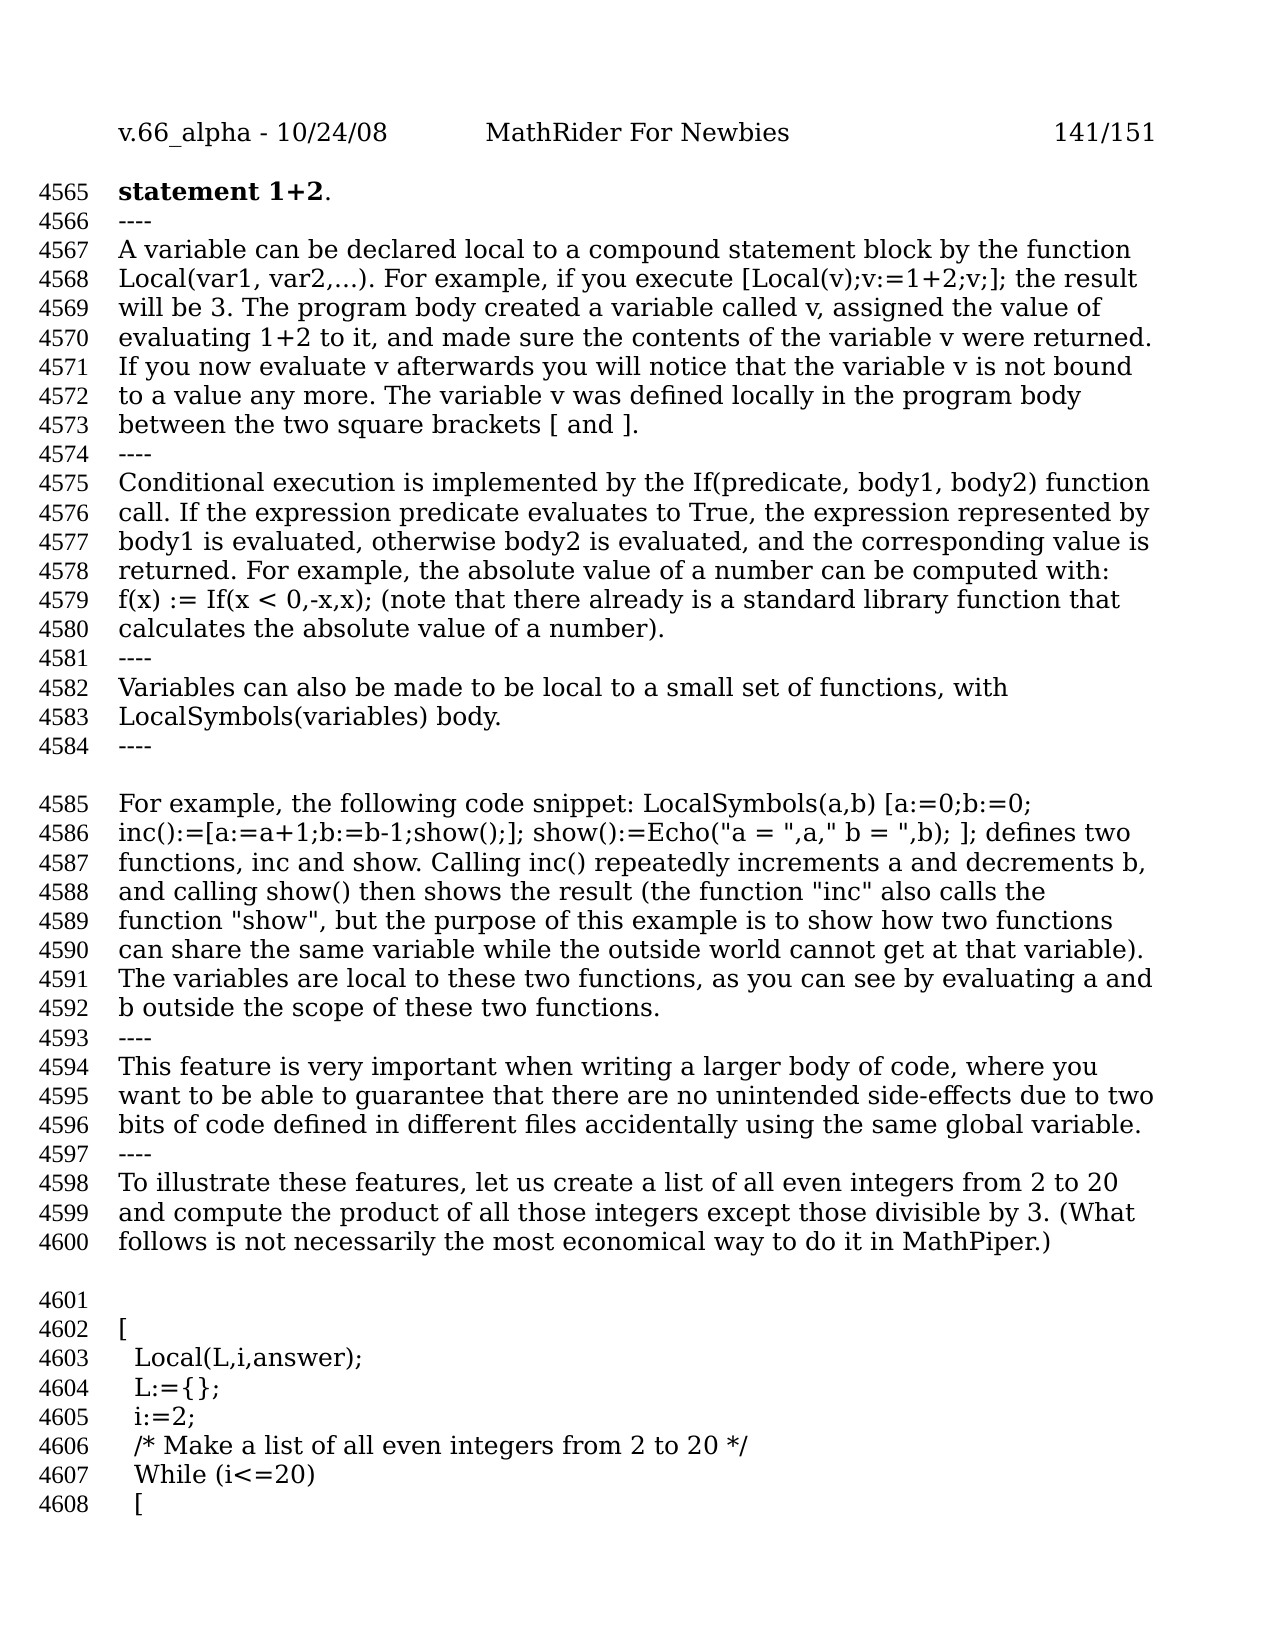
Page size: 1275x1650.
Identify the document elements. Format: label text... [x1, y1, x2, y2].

text This feature is very important when writing a larger body of code, where you want to be able to guarantee that there are no unintended side-effects due to two bits of code defined in different files accidentally using the same global variable. [118, 1052, 1157, 1139]
text [ [118, 1489, 1157, 1519]
text While (i<=20) [118, 1460, 1157, 1489]
text A variable can be declared local to a compound statement block by the function Local(var1, var2,...). For example, if you execute [Local(v);v:=1+2;v;]; the result will be 3. The program body created a variable called v, assigned the value of evaluating 1+2 to it, and made sure the contents of the variable v were returned. If you now evaluate v afterwards you will notice that the variable v is not bound to a value any more. The variable v was defined locally in the program body between the two square brackets [ and ]. [118, 235, 1157, 439]
text L:={}; [118, 1373, 1157, 1402]
text i:=2; [118, 1402, 1157, 1431]
text ---- [118, 206, 1157, 235]
text statement 1+2. [118, 177, 1157, 206]
text ---- [118, 731, 1157, 760]
text /* Make a list of all even integers from 2 to 20 */ [118, 1431, 1157, 1460]
text Local(L,i,answer); [118, 1344, 1157, 1373]
text ---- [118, 439, 1157, 469]
text Conditional execution is implemented by the If(predicate, body1, body2) function call. If the expression predicate evaluates to True, the expression represented by body1 is evaluated, otherwise body2 is evaluated, and the corresponding value is returned. For example, the absolute value of a number can be computed with: f(x) := If(x < 0,-x,x); (note that there already is a standard library function that calculates the absolute value of a number). [118, 469, 1157, 644]
text ---- [118, 644, 1157, 673]
text ---- [118, 1023, 1157, 1052]
text ---- [118, 1139, 1157, 1169]
text For example, the following code snippet: LocalSymbols(a,b) [a:=0;b:=0; inc():=[a:=a+1;b:=b-1;show();]; show():=Echo("a = ",a," b = ",b); ]; defines two functions, inc and show. Calling inc() repeatedly increments a and decrements b, and calling show() then shows the result (the function "inc" also calls the function "show", but the purpose of this example is to show how two functions can share the same variable while the outside world cannot get at that variable). The variables are local to these two functions, as you can see by evaluating a and b outside the scope of these two functions. [118, 789, 1157, 1023]
text Variables can also be made to be local to a small set of functions, with LocalSymbols(variables) body. [118, 673, 1157, 731]
text [ [118, 1314, 1157, 1344]
text To illustrate these features, let us create a list of all even integers from 2 to 20 and compute the product of all those integers except those divisible by 3. (What follows is not necessarily the most economical way to do it in MathPiper.) [118, 1169, 1157, 1256]
